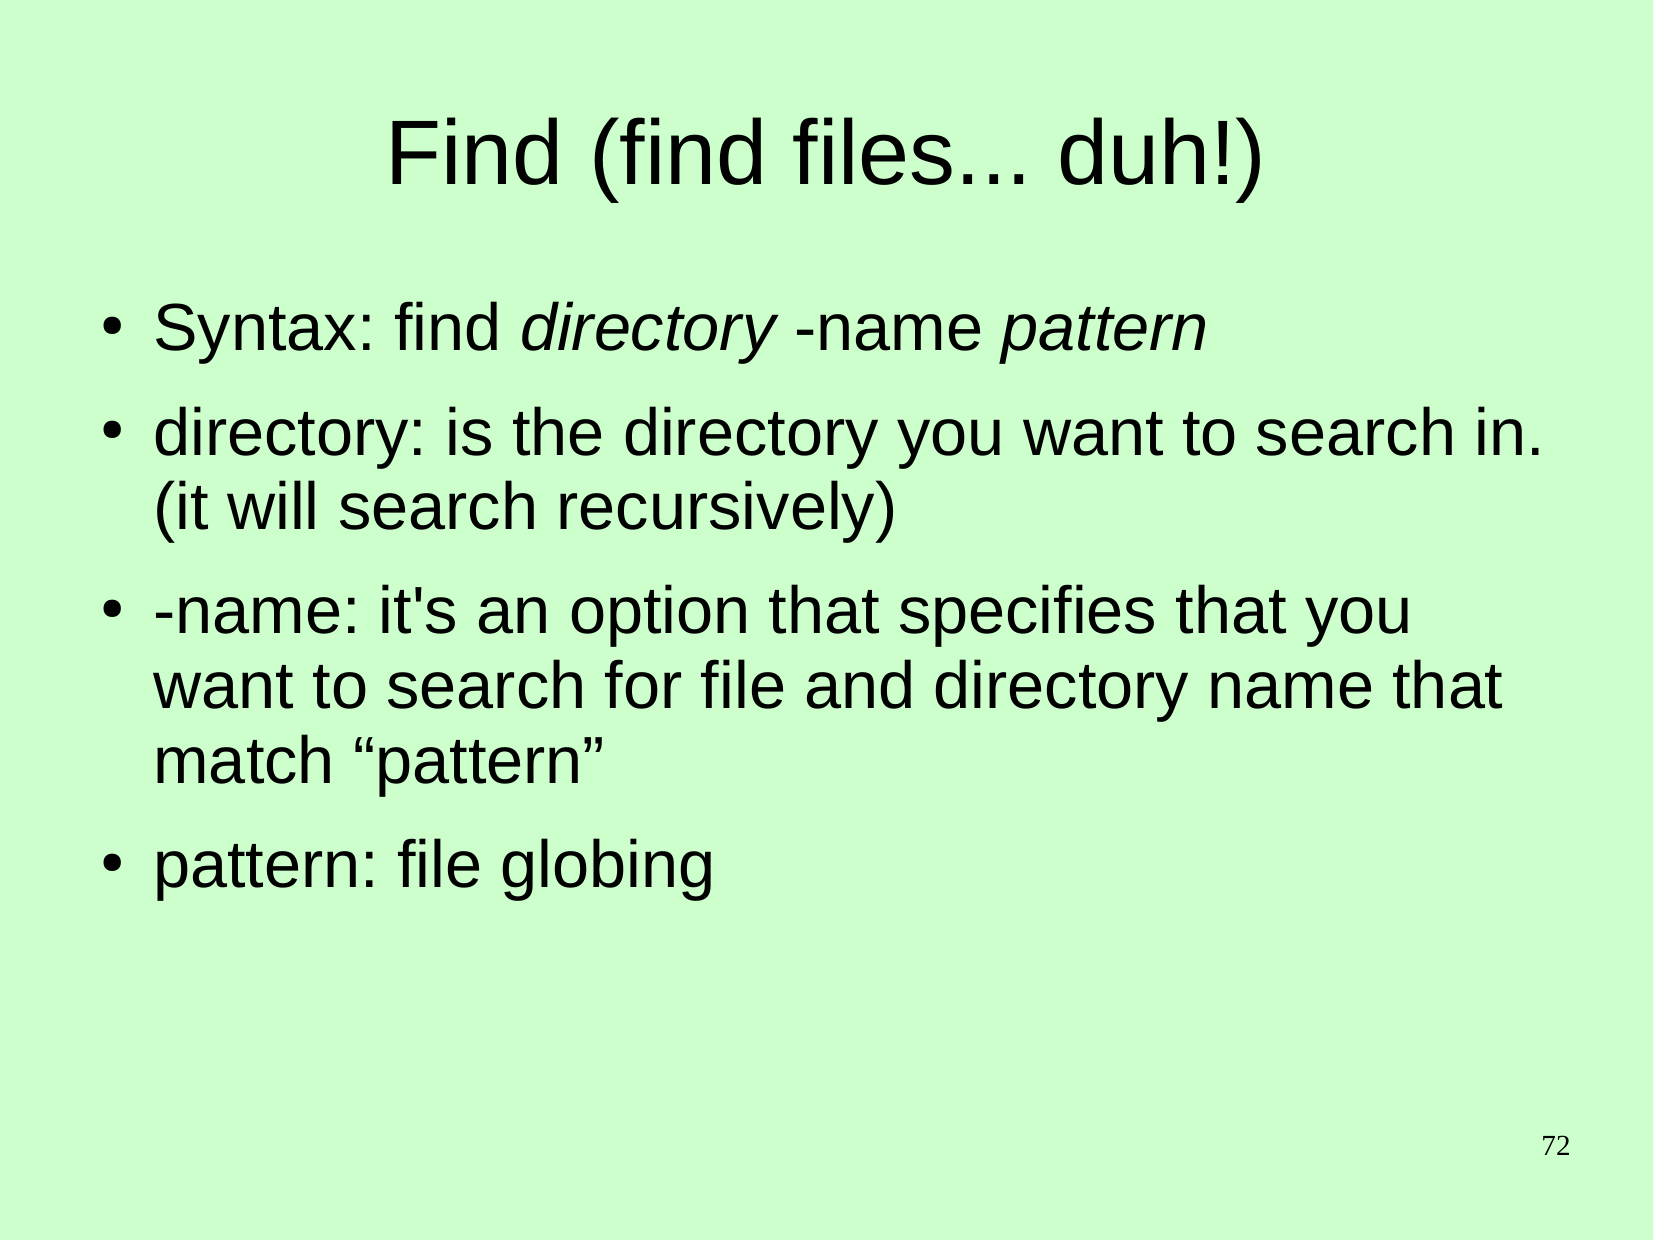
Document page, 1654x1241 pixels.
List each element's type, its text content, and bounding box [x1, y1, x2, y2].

title Find (find files... duh!) [82, 49, 1571, 257]
list Syntax: find directory -name pattern directory: is the directory you want to search in. (it will search recursively) -name: it's an option that specifies that you want to search for file and directory name that match “pattern” pattern: file globing [82, 290, 1571, 1010]
